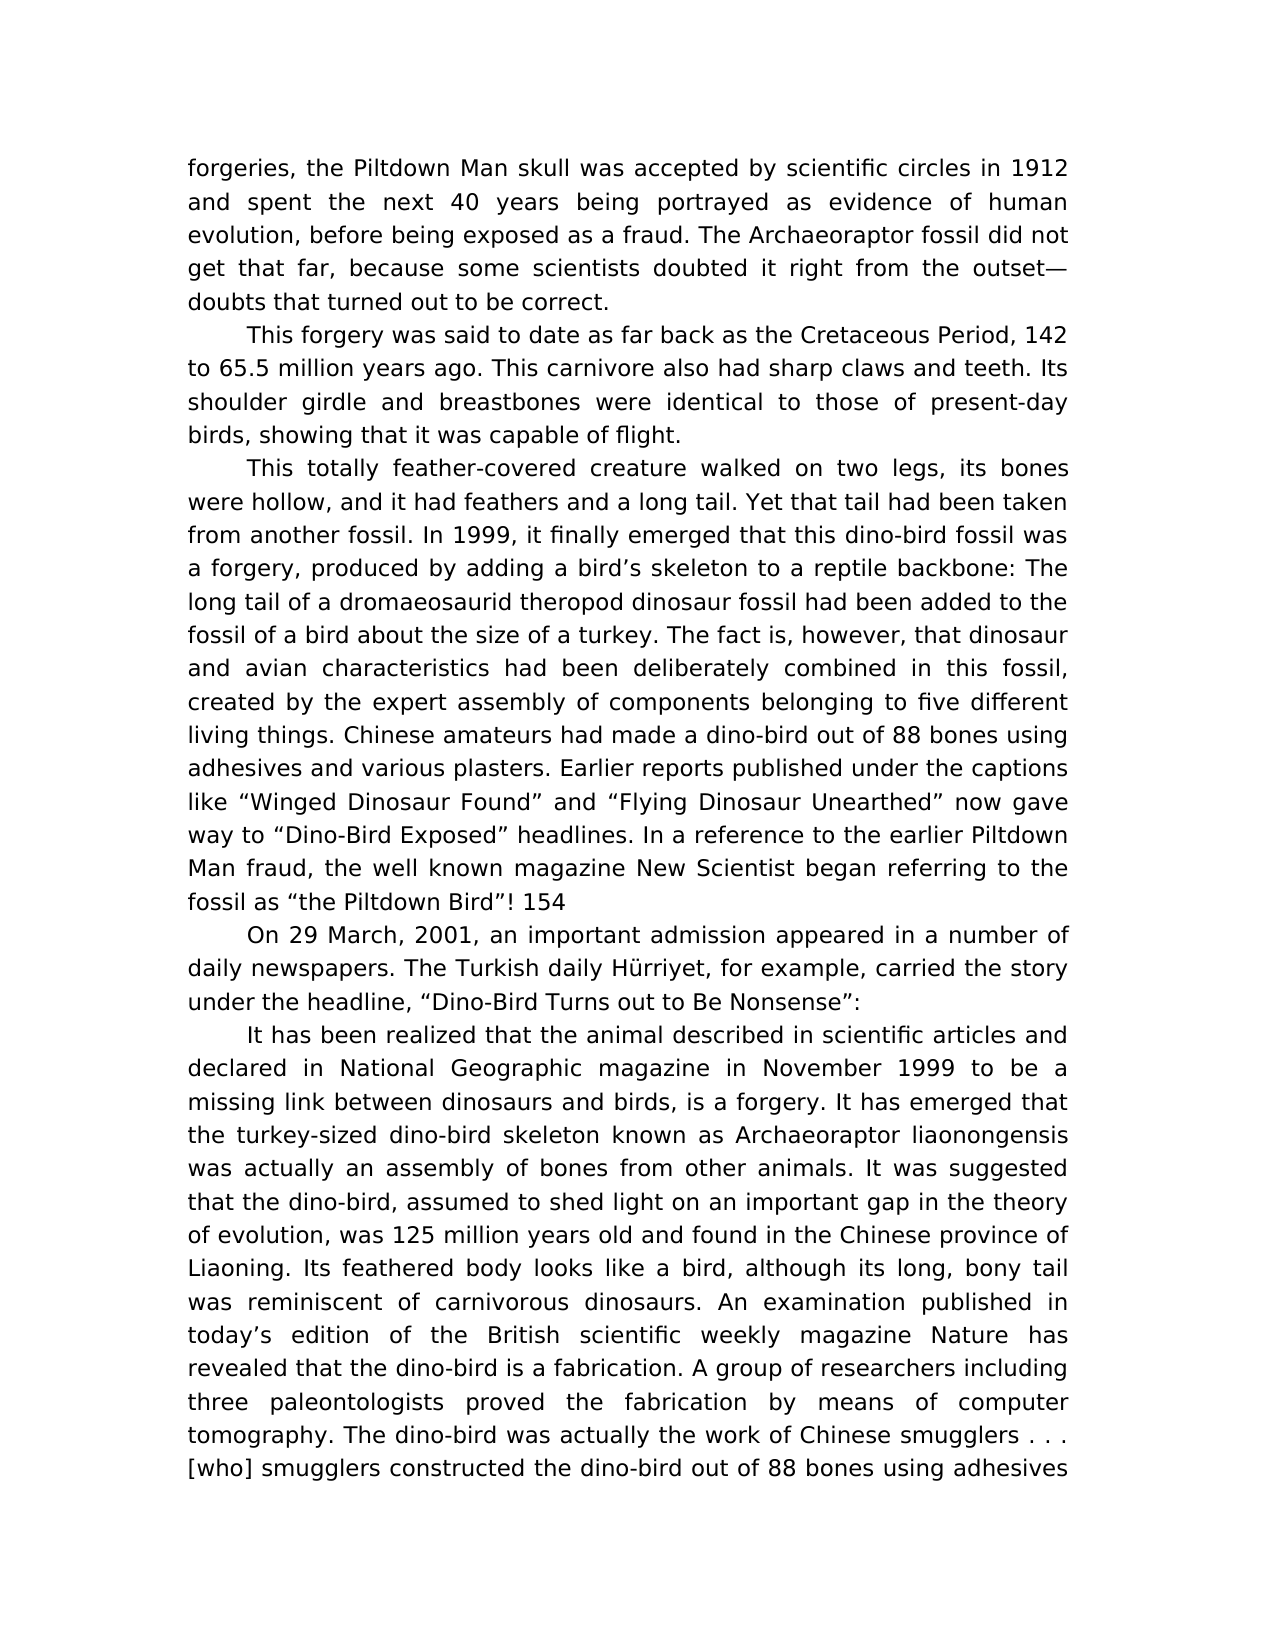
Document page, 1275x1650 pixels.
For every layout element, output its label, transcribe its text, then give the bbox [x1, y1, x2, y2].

text forgeries, the Piltdown Man skull was accepted by scientific circles in 1912 and spent the next 40 years being portrayed as evidence of human evolution, before being exposed as a fraud. The Archaeoraptor fossil did not get that far, because some scientists doubted it right from the outset—doubts that turned out to be correct. [187, 150, 1070, 317]
text On 29 March, 2001, an important admission appeared in a number of daily newspapers. The Turkish daily Hürriyet, for example, carried the story under the headline, “Dino-Bird Turns out to Be Nonsense”: [187, 917, 1070, 1017]
text This totally feather-covered creature walked on two legs, its bones were hollow, and it had feathers and a long tail. Yet that tail had been taken from another fossil. In 1999, it finally emerged that this dino-bird fossil was a forgery, produced by adding a bird’s skeleton to a reptile backbone: The long tail of a dromaeosaurid theropod dinosaur fossil had been added to the fossil of a bird about the size of a turkey. The fact is, however, that dinosaur and avian characteristics had been deliberately combined in this fossil, created by the expert assembly of components belonging to five different living things. Chinese amateurs had made a dino-bird out of 88 bones using adhesives and various plasters. Earlier reports published under the captions like “Winged Dinosaur Found” and “Flying Dinosaur Unearthed” now gave way to “Dino-Bird Exposed” headlines. In a reference to the earlier Piltdown Man fraud, the well known magazine New Scientist began referring to the fossil as “the Piltdown Bird”! 154 [187, 450, 1070, 917]
text This forgery was said to date as far back as the Cretaceous Period, 142 to 65.5 million years ago. This carnivore also had sharp claws and teeth. Its shoulder girdle and breastbones were identical to those of present-day birds, showing that it was capable of flight. [187, 317, 1070, 450]
text It has been realized that the animal described in scientific articles and declared in National Geographic magazine in November 1999 to be a missing link between dinosaurs and birds, is a forgery. It has emerged that the turkey-sized dino-bird skeleton known as Archaeoraptor liaonongensis was actually an assembly of bones from other animals. It was suggested that the dino-bird, assumed to shed light on an important gap in the theory of evolution, was 125 million years old and found in the Chinese province of Liaoning. Its feathered body looks like a bird, although its long, bony tail was reminiscent of carnivorous dinosaurs. An examination published in today’s edition of the British scientific weekly magazine Nature has revealed that the dino-bird is a fabrication. A group of researchers including three paleontologists proved the fabrication by means of computer tomography. The dino-bird was actually the work of Chinese smugglers . . . [who] smugglers constructed the dino-bird out of 88 bones using adhesives [187, 1017, 1070, 1483]
